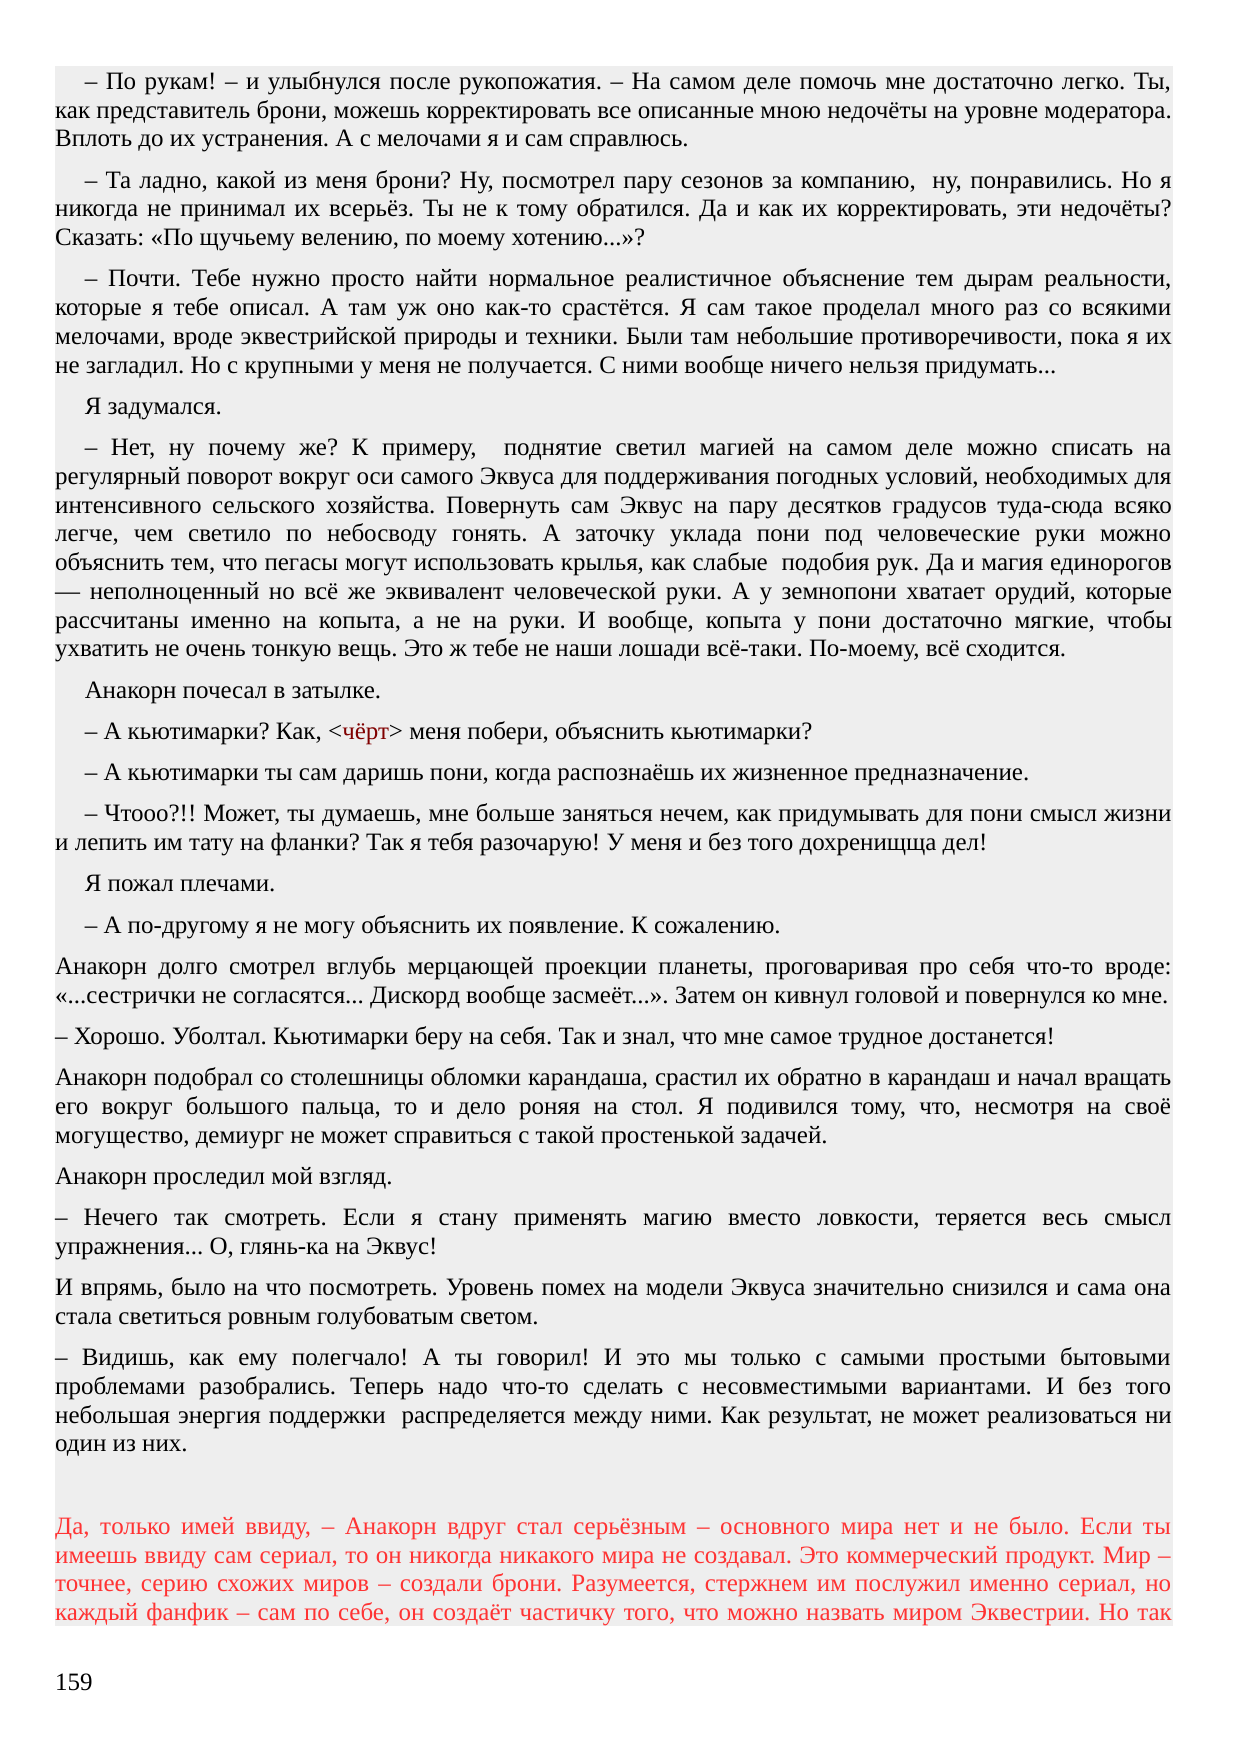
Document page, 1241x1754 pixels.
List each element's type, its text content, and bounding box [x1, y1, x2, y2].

text – А по-другому я не могу объяснить их появление. К сожалению. [55, 910, 1173, 938]
text И впрямь, было на что посмотреть. Уровень помех на модели Эквуса значительно снизился и сама она стала светиться ровным голубоватым светом. [55, 1272, 1173, 1330]
text – А кьютимарки ты сам даришь пони, когда распознаёшь их жизненное предназначение. [55, 757, 1173, 786]
text – Та ладно, какой из меня брони? Ну, посмотрел пару сезонов за компанию, ну, понравились. Но я никогда не принимал их всерьёз. Ты не к тому обратился. Да и как их корректировать, эти недочёты? Сказать: «По щучьему велению, по моему хотению...»? [55, 165, 1173, 251]
text – Чтооо?!! Может, ты думаешь, мне больше заняться нечем, как придумывать для пони смысл жизни и лепить им тату на фланки? Так я тебя разочарую! У меня и без того дохренищща дел! [55, 798, 1173, 856]
text – Нечего так смотреть. Если я стану применять магию вместо ловкости, теряется весь смысл упражнения... О, глянь-ка на Эквус! [55, 1202, 1173, 1260]
text – Хорошо. Уболтал. Кьютимарки беру на себя. Так и знал, что мне самое трудное достанется! [55, 1021, 1173, 1050]
text – Почти. Тебе нужно просто найти нормальное реалистичное объяснение тем дырам реальности, которые я тебе описал. А там уж оно как-то срастётся. Я сам такое проделал много раз со всякими мелочами, вроде эквестрийской природы и техники. Были там небольшие противоречивости, пока я их не загладил. Но с крупными у меня не получается. С ними вообще ничего нельзя придумать... [55, 263, 1173, 378]
text Я задумался. [55, 391, 1173, 420]
text – А кьютимарки? Как, <чёрт> меня побери, объяснить кьютимарки? [55, 716, 1173, 745]
text – Видишь, как ему полегчало! А ты говорил! И это мы только с самыми простыми бытовыми проблемами разобрались. Теперь надо что-то сделать с несовместимыми вариантами. И без того небольшая энергия поддержки распределяется между ними. Как результат, не может реализоваться ни один из них. [55, 1342, 1173, 1457]
text Анакорн долго смотрел вглубь мерцающей проекции планеты, проговаривая про себя что-то вроде: «...сестрички не согласятся... Дискорд вообще засмеёт...». Затем он кивнул головой и повернулся ко мне. [55, 951, 1173, 1008]
text Я пожал плечами. [55, 868, 1173, 897]
text Анакорн почесал в затылке. [55, 675, 1173, 703]
text Анакорн проследил мой взгляд. [55, 1161, 1173, 1190]
text Анакорн подобрал со столешницы обломки карандаша, срастил их обратно в карандаш и начал вращать его вокруг большого пальца, то и дело роняя на стол. Я подивился тому, что, несмотря на своё могущество, демиург не может справиться с такой простенькой задачей. [55, 1062, 1173, 1148]
text Да, только имей ввиду, – Анакорн вдруг стал серьёзным – основного мира нет и не было. Если ты имеешь ввиду сам сериал, то он никогда никакого мира не создавал. Это коммерческий продукт. Мир – точнее, серию схожих миров – создали брони. Разумеется, стержнем им послужил именно сериал, но каждый фанфик – сам по себе, он создаёт частичку того, что можно назвать миром Эквестрии. Но так [55, 1511, 1173, 1626]
text – По рукам! – и улыбнулся после рукопожатия. – На самом деле помочь мне достаточно легко. Ты, как представитель брони, можешь корректировать все описанные мною недочёты на уровне модератора. Вплоть до их устранения. А с мелочами я и сам справлюсь. [55, 66, 1173, 152]
text – Нет, ну почему же? К примеру, поднятие светил магией на самом деле можно списать на регулярный поворот вокруг оси самого Эквуса для поддерживания погодных условий, необходимых для интенсивного сельского хозяйства. Повернуть сам Эквус на пару десятков градусов туда-сюда всяко легче, чем светило по небосводу гонять. А заточку уклада пони под человеческие руки можно объяснить тем, что пегасы могут использовать крылья, как слабые подобия рук. Да и магия единорогов — неполноценный но всё же эквивалент человеческой руки. А у земнопони хватает орудий, которые рассчитаны именно на копыта, а не на руки. И вообще, копыта у пони достаточно мягкие, чтобы ухватить не очень тонкую вещь. Это ж тебе не наши лошади всё-таки. По-моему, всё сходится. [55, 432, 1173, 662]
